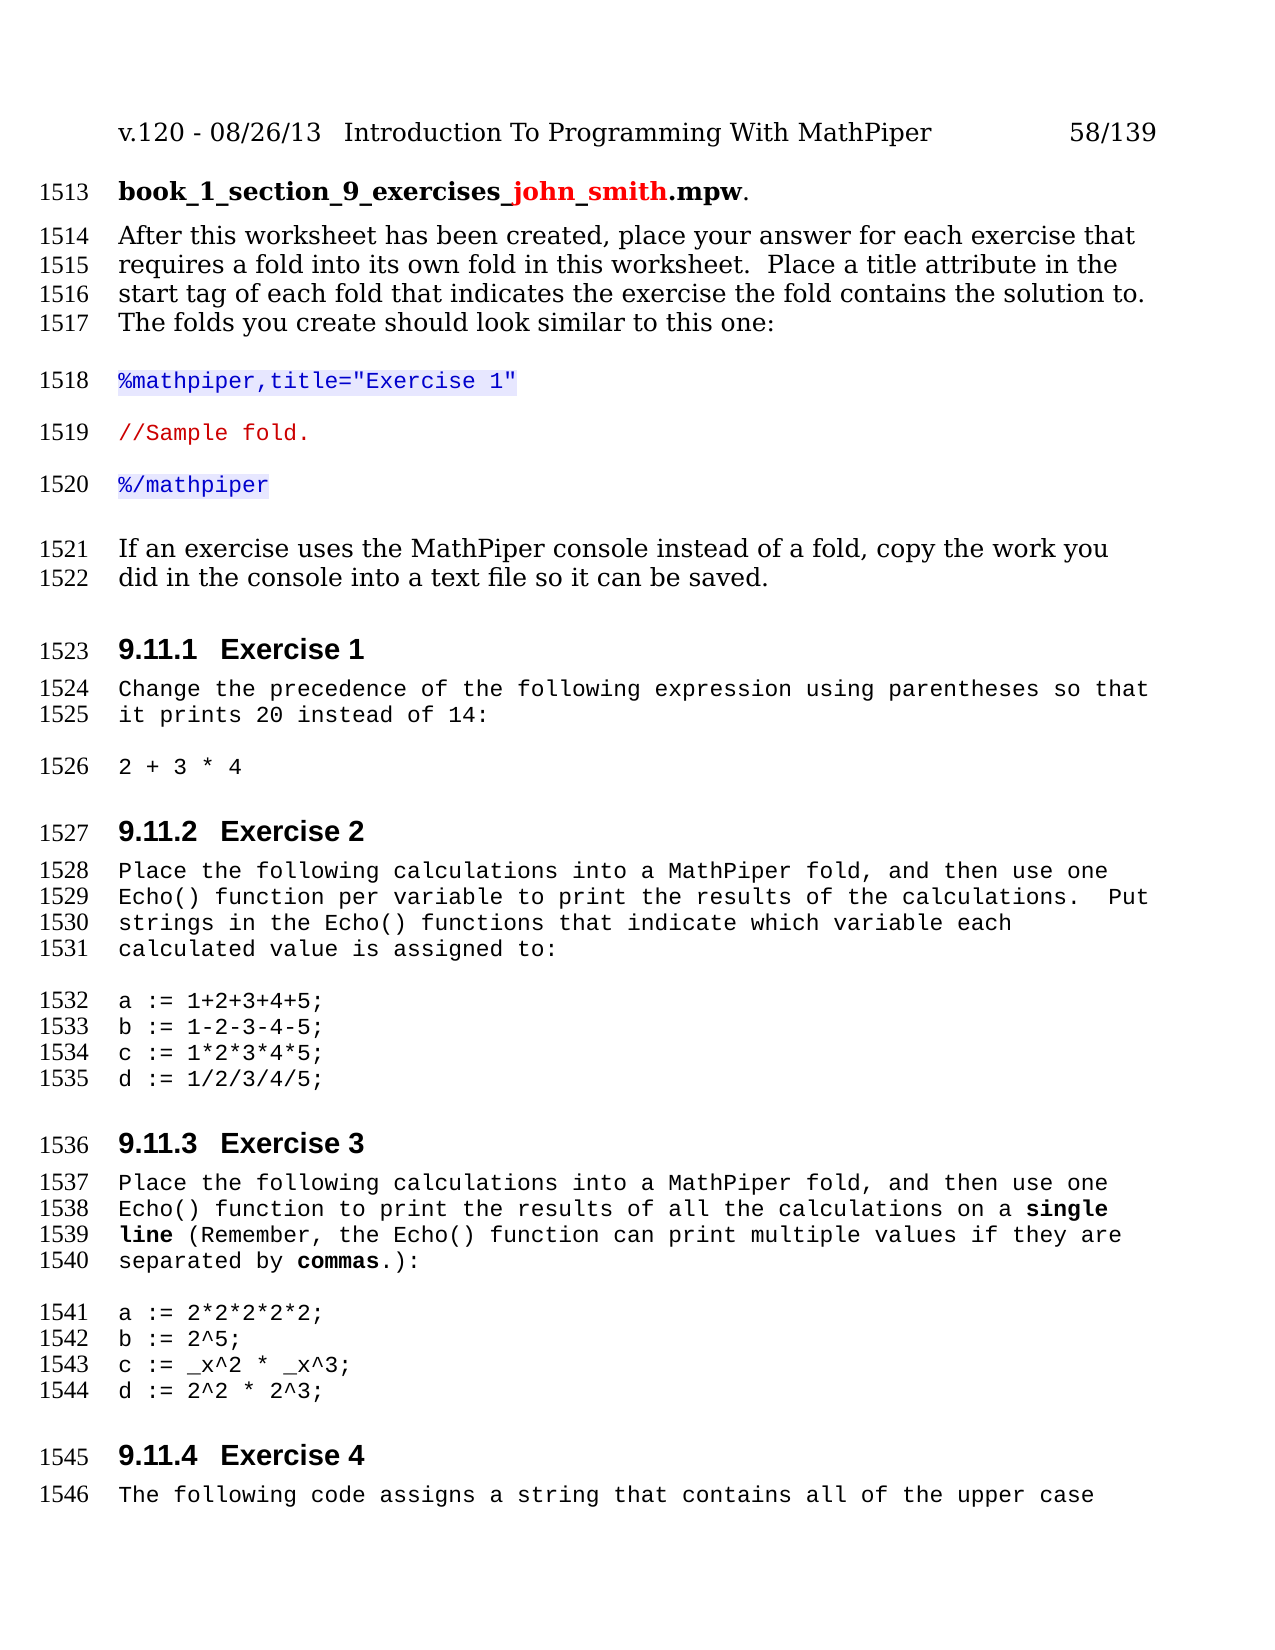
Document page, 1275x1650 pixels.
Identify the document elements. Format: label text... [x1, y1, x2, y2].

text book_1_section_9_exercises_john_smith.mpw. [118, 177, 1157, 206]
text Place the following calculations into a MathPiper fold, and then use one Echo() function to print the results of all the calculations on a single line (Remember, the Echo() function can print multiple values if they are separated by commas.): [118, 1172, 1157, 1275]
subtitle Exercise 1 [118, 632, 1157, 665]
text b := 2^5; [118, 1327, 1157, 1353]
text Change the precedence of the following expression using parentheses so that it prints 20 instead of 14: [118, 677, 1157, 729]
text %/mathpiper [118, 473, 1157, 499]
text The following code assigns a string that contains all of the upper case [118, 1483, 1157, 1509]
text a := 2*2*2*2*2; [118, 1301, 1157, 1327]
subtitle Exercise 4 [118, 1438, 1157, 1472]
text //Sample fold. [118, 422, 1157, 448]
text a := 1+2+3+4+5; [118, 989, 1157, 1015]
text c := 1*2*3*4*5; [118, 1041, 1157, 1067]
text 2 + 3 * 4 [118, 755, 1157, 781]
text After this worksheet has been created, place your answer for each exercise that requires a fold into its own fold in this worksheet. Place a title attribute in the start tag of each fold that indicates the exercise the fold contains the solution to. The folds you create should look similar to this one: [118, 221, 1157, 338]
text d := 2^2 * 2^3; [118, 1379, 1157, 1405]
subtitle Exercise 2 [118, 814, 1157, 848]
text %mathpiper,title="Exercise 1" [118, 370, 1157, 396]
subtitle Exercise 3 [118, 1126, 1157, 1159]
text If an exercise uses the MathPiper console instead of a fold, copy the work you did in the console into a text file so it can be saved. [118, 534, 1157, 593]
text b := 1-2-3-4-5; [118, 1015, 1157, 1041]
text Place the following calculations into a MathPiper fold, and then use one Echo() function per variable to print the results of the calculations. Put strings in the Echo() functions that indicate which variable each calculated value is assigned to: [118, 859, 1157, 963]
text d := 1/2/3/4/5; [118, 1067, 1157, 1093]
text c := _x^2 * _x^3; [118, 1353, 1157, 1379]
